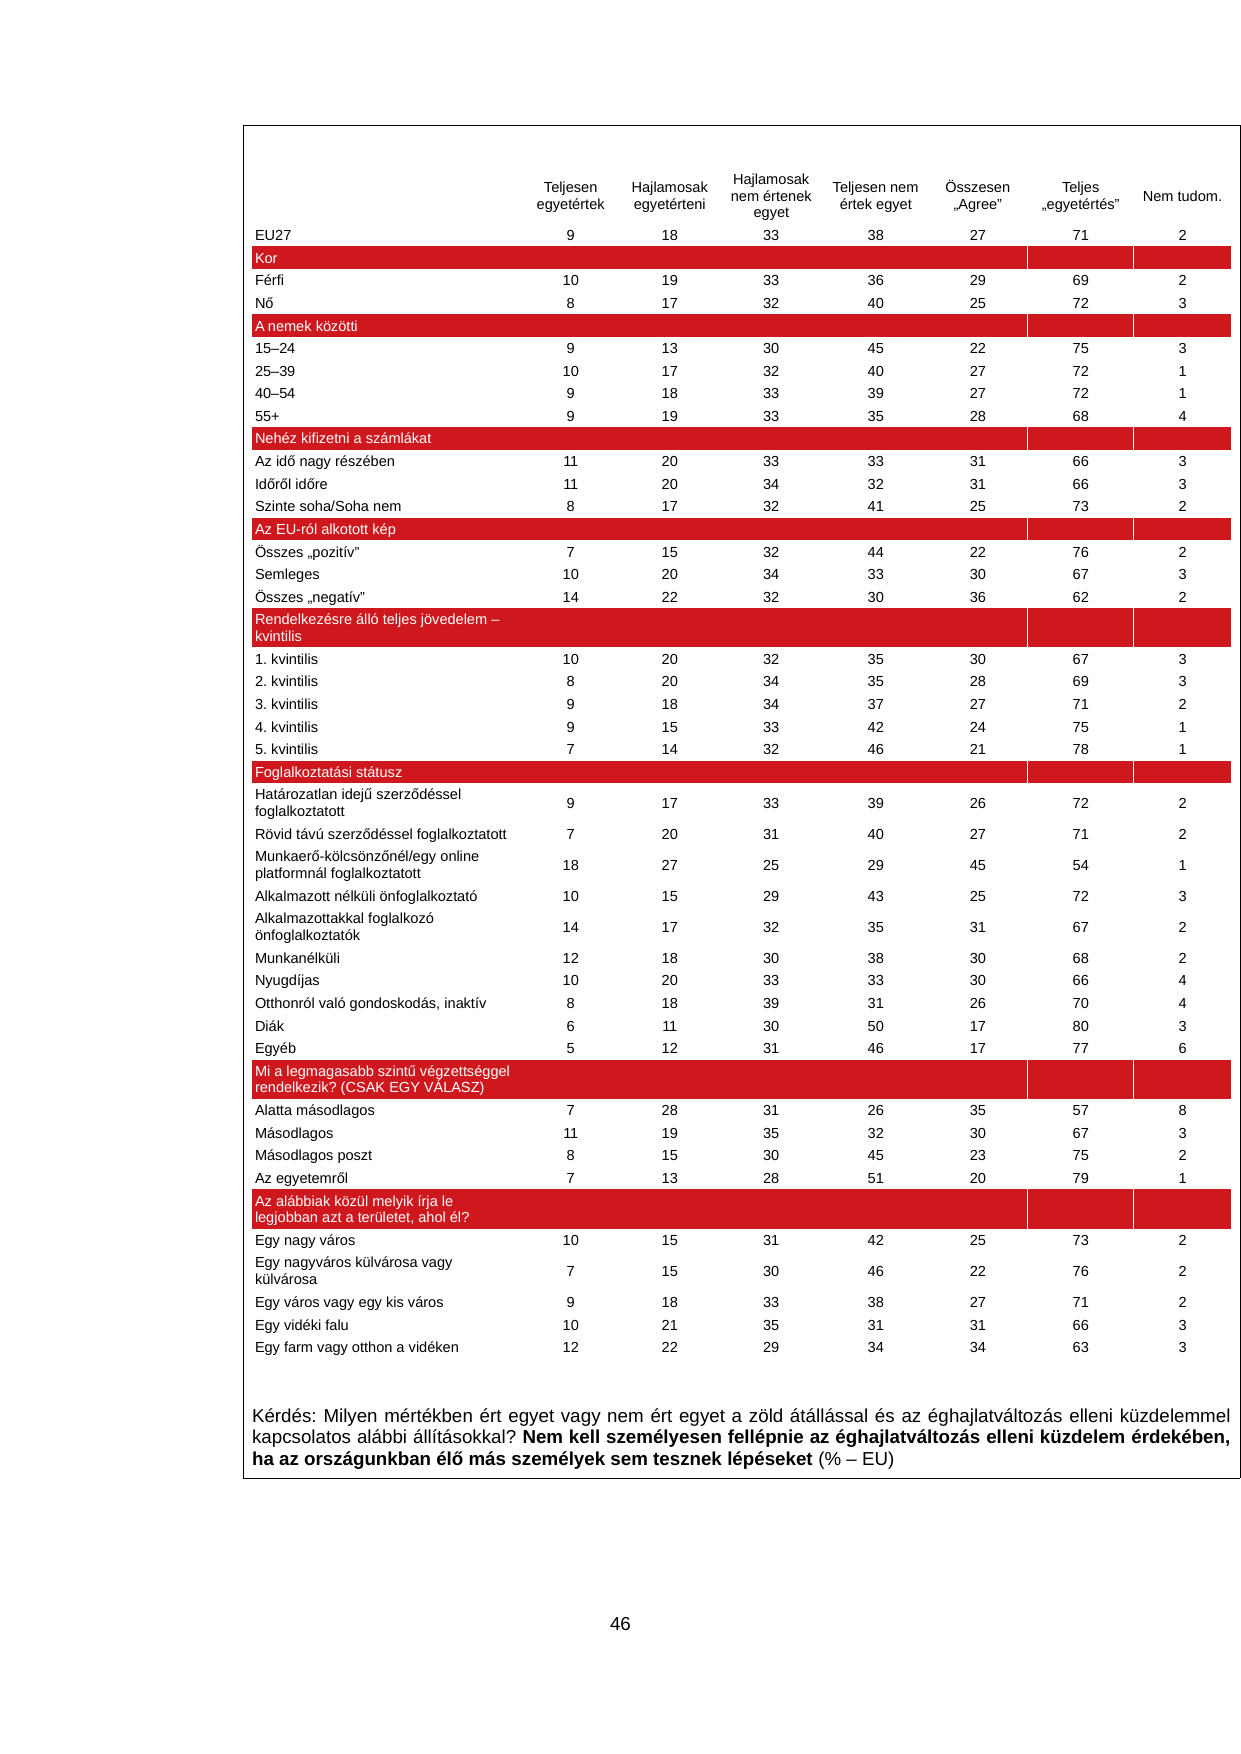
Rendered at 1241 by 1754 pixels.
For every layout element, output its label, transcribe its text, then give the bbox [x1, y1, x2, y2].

table_cell 17 [620, 292, 719, 314]
table_cell 33 [823, 563, 928, 586]
table_cell 8 [521, 495, 620, 518]
table_cell 9 [521, 382, 620, 405]
table_cell 73 [1028, 1229, 1133, 1251]
table_cell 32 [823, 473, 928, 495]
table_cell [521, 608, 620, 647]
table_cell 30 [719, 337, 823, 359]
table_cell Az idő nagy részében [252, 450, 521, 472]
table_cell 18 [620, 1291, 719, 1313]
table_cell 70 [1028, 992, 1133, 1014]
table_cell 33 [719, 715, 823, 738]
table_cell 69 [1028, 670, 1133, 693]
table_cell 3 [1134, 670, 1231, 693]
table_cell 43 [823, 885, 928, 907]
table_cell 10 [521, 1229, 620, 1251]
table_cell Egy város vagy egy kis város [252, 1291, 521, 1313]
table_cell 33 [719, 450, 823, 472]
table_cell 30 [928, 1121, 1027, 1144]
table_cell 2 [1134, 1144, 1231, 1167]
table_cell [928, 1060, 1027, 1099]
table_cell 8 [521, 1144, 620, 1167]
table_cell 13 [620, 1167, 719, 1189]
table_cell 72 [1028, 783, 1133, 822]
table_cell 71 [1028, 693, 1133, 715]
table_cell 17 [620, 495, 719, 518]
table_cell 35 [823, 405, 928, 427]
table_cell [620, 314, 719, 337]
table_cell 33 [823, 969, 928, 992]
table_cell 62 [1028, 586, 1133, 608]
table_cell 3 [1134, 1336, 1231, 1358]
table_cell 20 [620, 969, 719, 992]
table_header Nem tudom. [1134, 168, 1231, 224]
table_cell 21 [620, 1313, 719, 1336]
table_cell 30 [823, 586, 928, 608]
table_cell 30 [928, 969, 1027, 992]
table_cell 32 [823, 1121, 928, 1144]
table_cell 57 [1028, 1099, 1133, 1121]
table_cell 15 [620, 715, 719, 738]
table_cell 40–54 [252, 382, 521, 405]
table_cell 10 [521, 648, 620, 670]
table_cell 32 [719, 495, 823, 518]
table_cell 35 [719, 1121, 823, 1144]
table_cell [928, 761, 1027, 783]
table_cell 72 [1028, 360, 1133, 382]
table_cell [823, 1189, 928, 1229]
table_cell 11 [620, 1014, 719, 1037]
table_cell 29 [928, 269, 1027, 292]
table_cell 67 [1028, 563, 1133, 586]
table_cell 79 [1028, 1167, 1133, 1189]
table_cell 66 [1028, 969, 1133, 992]
table_cell 34 [719, 670, 823, 693]
table_header [252, 168, 521, 224]
table_cell [1134, 314, 1231, 337]
table_cell 67 [1028, 1121, 1133, 1144]
table_cell Másodlagos poszt [252, 1144, 521, 1167]
table_cell 22 [620, 586, 719, 608]
table_cell 27 [928, 1291, 1027, 1313]
table_cell [1028, 427, 1133, 450]
table_cell 26 [823, 1099, 928, 1121]
table_cell [1028, 1189, 1133, 1229]
table_cell [1028, 1060, 1133, 1099]
table_cell 73 [1028, 495, 1133, 518]
table_cell [1134, 608, 1231, 647]
table_cell 2 [1134, 1251, 1231, 1291]
table_cell 68 [1028, 405, 1133, 427]
table_cell [719, 1189, 823, 1229]
table_cell 2 [1134, 1229, 1231, 1251]
table_cell 36 [928, 586, 1027, 608]
table_cell 6 [521, 1014, 620, 1037]
table_cell 40 [823, 360, 928, 382]
table_header Teljesen nem értek egyet [823, 168, 928, 224]
table_cell [719, 1060, 823, 1099]
table_cell 11 [521, 1121, 620, 1144]
table_cell 25 [928, 292, 1027, 314]
table_cell 32 [719, 907, 823, 946]
table_cell 1 [1134, 845, 1231, 884]
table_cell 15–24 [252, 337, 521, 359]
table_cell 14 [620, 738, 719, 761]
table_cell 67 [1028, 907, 1133, 946]
table_cell 13 [620, 337, 719, 359]
table_cell 32 [719, 586, 823, 608]
table_cell Egyéb [252, 1037, 521, 1059]
table_cell Egy nagy város [252, 1229, 521, 1251]
table_cell 80 [1028, 1014, 1133, 1037]
table_cell 2 [1134, 495, 1231, 518]
table_cell 35 [719, 1313, 823, 1336]
table_cell 4 [1134, 992, 1231, 1014]
table_cell 19 [620, 405, 719, 427]
table_cell [521, 1189, 620, 1229]
table_cell 19 [620, 269, 719, 292]
table_cell 31 [823, 1313, 928, 1336]
table_cell 31 [823, 992, 928, 1014]
table_cell 2. kvintilis [252, 670, 521, 693]
table_cell 17 [620, 360, 719, 382]
table_cell 26 [928, 783, 1027, 822]
table_cell 2 [1134, 823, 1231, 845]
table_cell 1 [1134, 1167, 1231, 1189]
table_cell 46 [823, 738, 928, 761]
table_cell 35 [823, 670, 928, 693]
table_cell 38 [823, 224, 928, 246]
table_cell [719, 518, 823, 540]
table_cell 38 [823, 1291, 928, 1313]
table_cell [521, 761, 620, 783]
table_cell 30 [928, 648, 1027, 670]
table_cell 34 [823, 1336, 928, 1358]
table_cell 17 [620, 907, 719, 946]
table_cell [620, 518, 719, 540]
table_cell 33 [719, 1291, 823, 1313]
table_cell [521, 314, 620, 337]
table_cell Otthonról való gondoskodás, inaktív [252, 992, 521, 1014]
table_cell Egy farm vagy otthon a vidéken [252, 1336, 521, 1358]
table_cell 22 [620, 1336, 719, 1358]
table_cell 33 [719, 783, 823, 822]
table_cell 34 [719, 473, 823, 495]
table_cell 18 [620, 946, 719, 969]
table_cell 76 [1028, 540, 1133, 563]
table_cell 7 [521, 823, 620, 845]
table_cell 18 [620, 693, 719, 715]
table_cell Alkalmazottakkal foglalkozó önfoglalkoztatók [252, 907, 521, 946]
table_cell 3 [1134, 337, 1231, 359]
table_cell 3 [1134, 885, 1231, 907]
table_cell 44 [823, 540, 928, 563]
table_cell 37 [823, 693, 928, 715]
table_cell [620, 246, 719, 269]
table_cell Mi a legmagasabb szintű végzettséggel rendelkezik? (CSAK EGY VÁLASZ) [252, 1060, 521, 1099]
table_cell [1134, 1189, 1231, 1229]
table_cell 51 [823, 1167, 928, 1189]
table_cell [1134, 246, 1231, 269]
table_cell 27 [928, 382, 1027, 405]
table_cell 2 [1134, 224, 1231, 246]
table_cell 75 [1028, 1144, 1133, 1167]
table_cell 66 [1028, 1313, 1133, 1336]
table_cell 34 [928, 1336, 1027, 1358]
table_cell [719, 314, 823, 337]
table_cell 33 [719, 382, 823, 405]
table_cell 7 [521, 1251, 620, 1291]
table_cell Alatta másodlagos [252, 1099, 521, 1121]
table_cell 25 [928, 1229, 1027, 1251]
table_cell 4 [1134, 405, 1231, 427]
table_cell 31 [719, 1229, 823, 1251]
table_cell 26 [928, 992, 1027, 1014]
table_cell 3 [1134, 292, 1231, 314]
table_cell 76 [1028, 1251, 1133, 1291]
table_cell 24 [928, 715, 1027, 738]
table_cell 40 [823, 823, 928, 845]
table_cell 30 [928, 946, 1027, 969]
table_cell 36 [823, 269, 928, 292]
table_cell 32 [719, 292, 823, 314]
table_cell 25 [928, 495, 1027, 518]
table_cell Semleges [252, 563, 521, 586]
table_cell [1028, 314, 1133, 337]
table_cell [521, 246, 620, 269]
table_cell [823, 608, 928, 647]
table_cell Férfi [252, 269, 521, 292]
table_cell 27 [620, 845, 719, 884]
table_cell [1028, 761, 1133, 783]
table_cell 2 [1134, 907, 1231, 946]
table_cell 32 [719, 648, 823, 670]
table_cell Összes „negatív” [252, 586, 521, 608]
table_cell 34 [719, 563, 823, 586]
table_cell 39 [719, 992, 823, 1014]
table_cell Másodlagos [252, 1121, 521, 1144]
table_cell 71 [1028, 823, 1133, 845]
table_cell [521, 518, 620, 540]
table_cell 33 [719, 969, 823, 992]
table_cell 33 [823, 450, 928, 472]
table_cell 63 [1028, 1336, 1133, 1358]
table_cell 68 [1028, 946, 1133, 969]
table_cell 32 [719, 360, 823, 382]
table_cell 3 [1134, 648, 1231, 670]
table_cell 15 [620, 1229, 719, 1251]
table_cell 20 [620, 823, 719, 845]
table_cell [823, 427, 928, 450]
table_cell 27 [928, 693, 1027, 715]
table_cell [620, 1189, 719, 1229]
table_cell 2 [1134, 540, 1231, 563]
table_cell 30 [719, 1251, 823, 1291]
table_cell [823, 1060, 928, 1099]
table_cell 4 [1134, 969, 1231, 992]
table_cell 9 [521, 337, 620, 359]
table_cell 25 [719, 845, 823, 884]
table_cell 15 [620, 1144, 719, 1167]
table_cell 22 [928, 337, 1027, 359]
table_cell 28 [620, 1099, 719, 1121]
table_cell 7 [521, 738, 620, 761]
table_cell 15 [620, 540, 719, 563]
table_cell 9 [521, 783, 620, 822]
table_cell 3 [1134, 473, 1231, 495]
table_header Teljesen egyetértek [521, 168, 620, 224]
table_cell 77 [1028, 1037, 1133, 1059]
table_cell 10 [521, 1313, 620, 1336]
table_cell Nehéz kifizetni a számlákat [252, 427, 521, 450]
table_cell 18 [620, 382, 719, 405]
table_cell 69 [1028, 269, 1133, 292]
table_cell 30 [719, 1144, 823, 1167]
table_cell 31 [719, 1037, 823, 1059]
table_cell 17 [620, 783, 719, 822]
table_cell 30 [719, 1014, 823, 1037]
table_cell 31 [928, 907, 1027, 946]
table_cell 18 [620, 224, 719, 246]
table_cell 29 [719, 1336, 823, 1358]
table_cell 17 [928, 1037, 1027, 1059]
table_cell 11 [521, 450, 620, 472]
table_cell 45 [928, 845, 1027, 884]
table_cell [521, 427, 620, 450]
table_cell Rendelkezésre álló teljes jövedelem – kvintilis [252, 608, 521, 647]
table_cell 31 [928, 1313, 1027, 1336]
table_cell 31 [928, 473, 1027, 495]
table_cell 45 [823, 337, 928, 359]
table_cell [719, 246, 823, 269]
table_cell [620, 1060, 719, 1099]
text Kérdés: Milyen mértékben ért egyet vagy nem ért egyet a zöld átállással és az éghajlatváltozás elleni küzdelemmel kapcsolatos alábbi állításokkal? Nem kell személyesen fellépnie az éghajlatváltozás elleni küzdelem érdekében, ha az országunkban élő más személyek sem tesznek lépéseket (% – EU) [252, 1404, 1231, 1469]
table_cell [928, 1189, 1027, 1229]
table_cell Munkaerő-kölcsönzőnél/egy online platformnál foglalkoztatott [252, 845, 521, 884]
table_cell [823, 518, 928, 540]
table_cell 14 [521, 907, 620, 946]
table_cell 10 [521, 885, 620, 907]
table_cell 20 [928, 1167, 1027, 1189]
table_cell 29 [719, 885, 823, 907]
table_cell [1134, 761, 1231, 783]
table_cell 18 [521, 845, 620, 884]
table_cell 12 [521, 946, 620, 969]
table_cell [928, 246, 1027, 269]
table_cell 10 [521, 563, 620, 586]
table_cell 8 [521, 292, 620, 314]
table_cell 34 [719, 693, 823, 715]
table_cell 27 [928, 823, 1027, 845]
table_cell 39 [823, 382, 928, 405]
table_cell 3 [1134, 1121, 1231, 1144]
table_cell 10 [521, 969, 620, 992]
table_cell 66 [1028, 473, 1133, 495]
table_cell 42 [823, 715, 928, 738]
table_cell 27 [928, 224, 1027, 246]
table_cell 12 [521, 1336, 620, 1358]
table_cell 8 [521, 992, 620, 1014]
table_cell [620, 761, 719, 783]
table_cell 55+ [252, 405, 521, 427]
table_cell [719, 427, 823, 450]
table_cell Az EU-ról alkotott kép [252, 518, 521, 540]
table_cell [719, 761, 823, 783]
table_cell 33 [719, 224, 823, 246]
table_cell 8 [521, 670, 620, 693]
table_cell 2 [1134, 783, 1231, 822]
table_cell [1028, 608, 1133, 647]
table_cell 20 [620, 473, 719, 495]
table_cell 2 [1134, 586, 1231, 608]
table_cell 30 [719, 946, 823, 969]
table_cell 29 [823, 845, 928, 884]
table_cell Munkanélküli [252, 946, 521, 969]
table_cell 71 [1028, 1291, 1133, 1313]
table_cell 72 [1028, 292, 1133, 314]
table_cell 25 [928, 885, 1027, 907]
table_cell 15 [620, 1251, 719, 1291]
table_cell [928, 314, 1027, 337]
table_cell 3. kvintilis [252, 693, 521, 715]
table_cell [620, 427, 719, 450]
table_cell 25–39 [252, 360, 521, 382]
table_cell 31 [719, 1099, 823, 1121]
table_cell 32 [719, 738, 823, 761]
table_cell 14 [521, 586, 620, 608]
table_cell 54 [1028, 845, 1133, 884]
table_cell A nemek közötti [252, 314, 521, 337]
table_cell Rövid távú szerződéssel foglalkoztatott [252, 823, 521, 845]
table_cell [1028, 518, 1133, 540]
table_cell 3 [1134, 563, 1231, 586]
table_cell 21 [928, 738, 1027, 761]
table_cell 4. kvintilis [252, 715, 521, 738]
table_cell 9 [521, 715, 620, 738]
table_cell 31 [928, 450, 1027, 472]
table_cell 22 [928, 540, 1027, 563]
table_cell 7 [521, 540, 620, 563]
table_cell 67 [1028, 648, 1133, 670]
table_cell 20 [620, 563, 719, 586]
table_cell 31 [719, 823, 823, 845]
table_cell Foglalkoztatási státusz [252, 761, 521, 783]
table_cell 2 [1134, 946, 1231, 969]
table_cell 19 [620, 1121, 719, 1144]
table_cell 20 [620, 648, 719, 670]
table_cell 46 [823, 1037, 928, 1059]
table_cell 27 [928, 360, 1027, 382]
table_cell [1134, 427, 1231, 450]
table_cell 12 [620, 1037, 719, 1059]
table_header Hajlamosak nem értenek egyet [719, 168, 823, 224]
table_cell 28 [719, 1167, 823, 1189]
table_header Hajlamosak egyetérteni [620, 168, 719, 224]
table_cell [1134, 1060, 1231, 1099]
table_cell 20 [620, 670, 719, 693]
table_cell 9 [521, 1291, 620, 1313]
table_cell Kor [252, 246, 521, 269]
table_cell [620, 608, 719, 647]
table_cell 45 [823, 1144, 928, 1167]
table_cell Alkalmazott nélküli önfoglalkoztató [252, 885, 521, 907]
table_cell 78 [1028, 738, 1133, 761]
table_cell Nyugdíjas [252, 969, 521, 992]
table_cell 42 [823, 1229, 928, 1251]
table_cell 3 [1134, 450, 1231, 472]
table_cell Egy vidéki falu [252, 1313, 521, 1336]
table_cell [823, 761, 928, 783]
table_cell 40 [823, 292, 928, 314]
table_cell 33 [719, 405, 823, 427]
table_cell 71 [1028, 224, 1133, 246]
table_cell Szinte soha/Soha nem [252, 495, 521, 518]
table_cell 39 [823, 783, 928, 822]
table_cell [823, 314, 928, 337]
table_cell 8 [1134, 1099, 1231, 1121]
table_cell 1. kvintilis [252, 648, 521, 670]
table_cell 50 [823, 1014, 928, 1037]
table_cell 10 [521, 360, 620, 382]
table_cell 20 [620, 450, 719, 472]
table_cell [823, 246, 928, 269]
table_cell 6 [1134, 1037, 1231, 1059]
table_cell 23 [928, 1144, 1027, 1167]
table_cell 9 [521, 405, 620, 427]
table_cell 1 [1134, 360, 1231, 382]
table_cell 75 [1028, 337, 1133, 359]
table_cell Határozatlan idejű szerződéssel foglalkoztatott [252, 783, 521, 822]
table_cell 1 [1134, 382, 1231, 405]
table_cell 3 [1134, 1313, 1231, 1336]
table_cell Összes „pozitív” [252, 540, 521, 563]
table_cell [928, 518, 1027, 540]
table_cell 15 [620, 885, 719, 907]
table_cell [1028, 246, 1133, 269]
table_cell 5. kvintilis [252, 738, 521, 761]
table_cell 7 [521, 1099, 620, 1121]
table_cell 32 [719, 540, 823, 563]
table_cell 41 [823, 495, 928, 518]
table_cell 33 [719, 269, 823, 292]
table_cell 1 [1134, 738, 1231, 761]
table_cell 75 [1028, 715, 1133, 738]
table_cell 18 [620, 992, 719, 1014]
table_cell Az egyetemről [252, 1167, 521, 1189]
table_cell 9 [521, 224, 620, 246]
table_cell [928, 427, 1027, 450]
table_cell 10 [521, 269, 620, 292]
table_cell [1134, 518, 1231, 540]
table_cell 2 [1134, 693, 1231, 715]
table_cell Egy nagyváros külvárosa vagy külvárosa [252, 1251, 521, 1291]
table_cell 46 [823, 1251, 928, 1291]
table_cell Az alábbiak közül melyik írja le legjobban azt a területet, ahol él? [252, 1189, 521, 1229]
table_cell 28 [928, 670, 1027, 693]
table_cell 7 [521, 1167, 620, 1189]
table_cell 9 [521, 693, 620, 715]
table_cell [719, 608, 823, 647]
table_cell 11 [521, 473, 620, 495]
table_cell 35 [823, 648, 928, 670]
table_cell 66 [1028, 450, 1133, 472]
table_cell 22 [928, 1251, 1027, 1291]
table_cell Diák [252, 1014, 521, 1037]
table_cell 72 [1028, 382, 1133, 405]
table_cell [521, 1060, 620, 1099]
table_cell 30 [928, 563, 1027, 586]
table_cell 17 [928, 1014, 1027, 1037]
table_cell 2 [1134, 269, 1231, 292]
table_cell EU27 [252, 224, 521, 246]
table_cell 28 [928, 405, 1027, 427]
table_cell 5 [521, 1037, 620, 1059]
table_cell 35 [823, 907, 928, 946]
table_cell 3 [1134, 1014, 1231, 1037]
table_cell 35 [928, 1099, 1027, 1121]
table_header Összesen „Agree” [928, 168, 1027, 224]
table_cell 72 [1028, 885, 1133, 907]
table_cell Nő [252, 292, 521, 314]
table_cell 2 [1134, 1291, 1231, 1313]
table_cell Időről időre [252, 473, 521, 495]
table_cell [928, 608, 1027, 647]
table_cell 1 [1134, 715, 1231, 738]
table_cell 38 [823, 946, 928, 969]
table_header Teljes „egyetértés” [1028, 168, 1133, 224]
